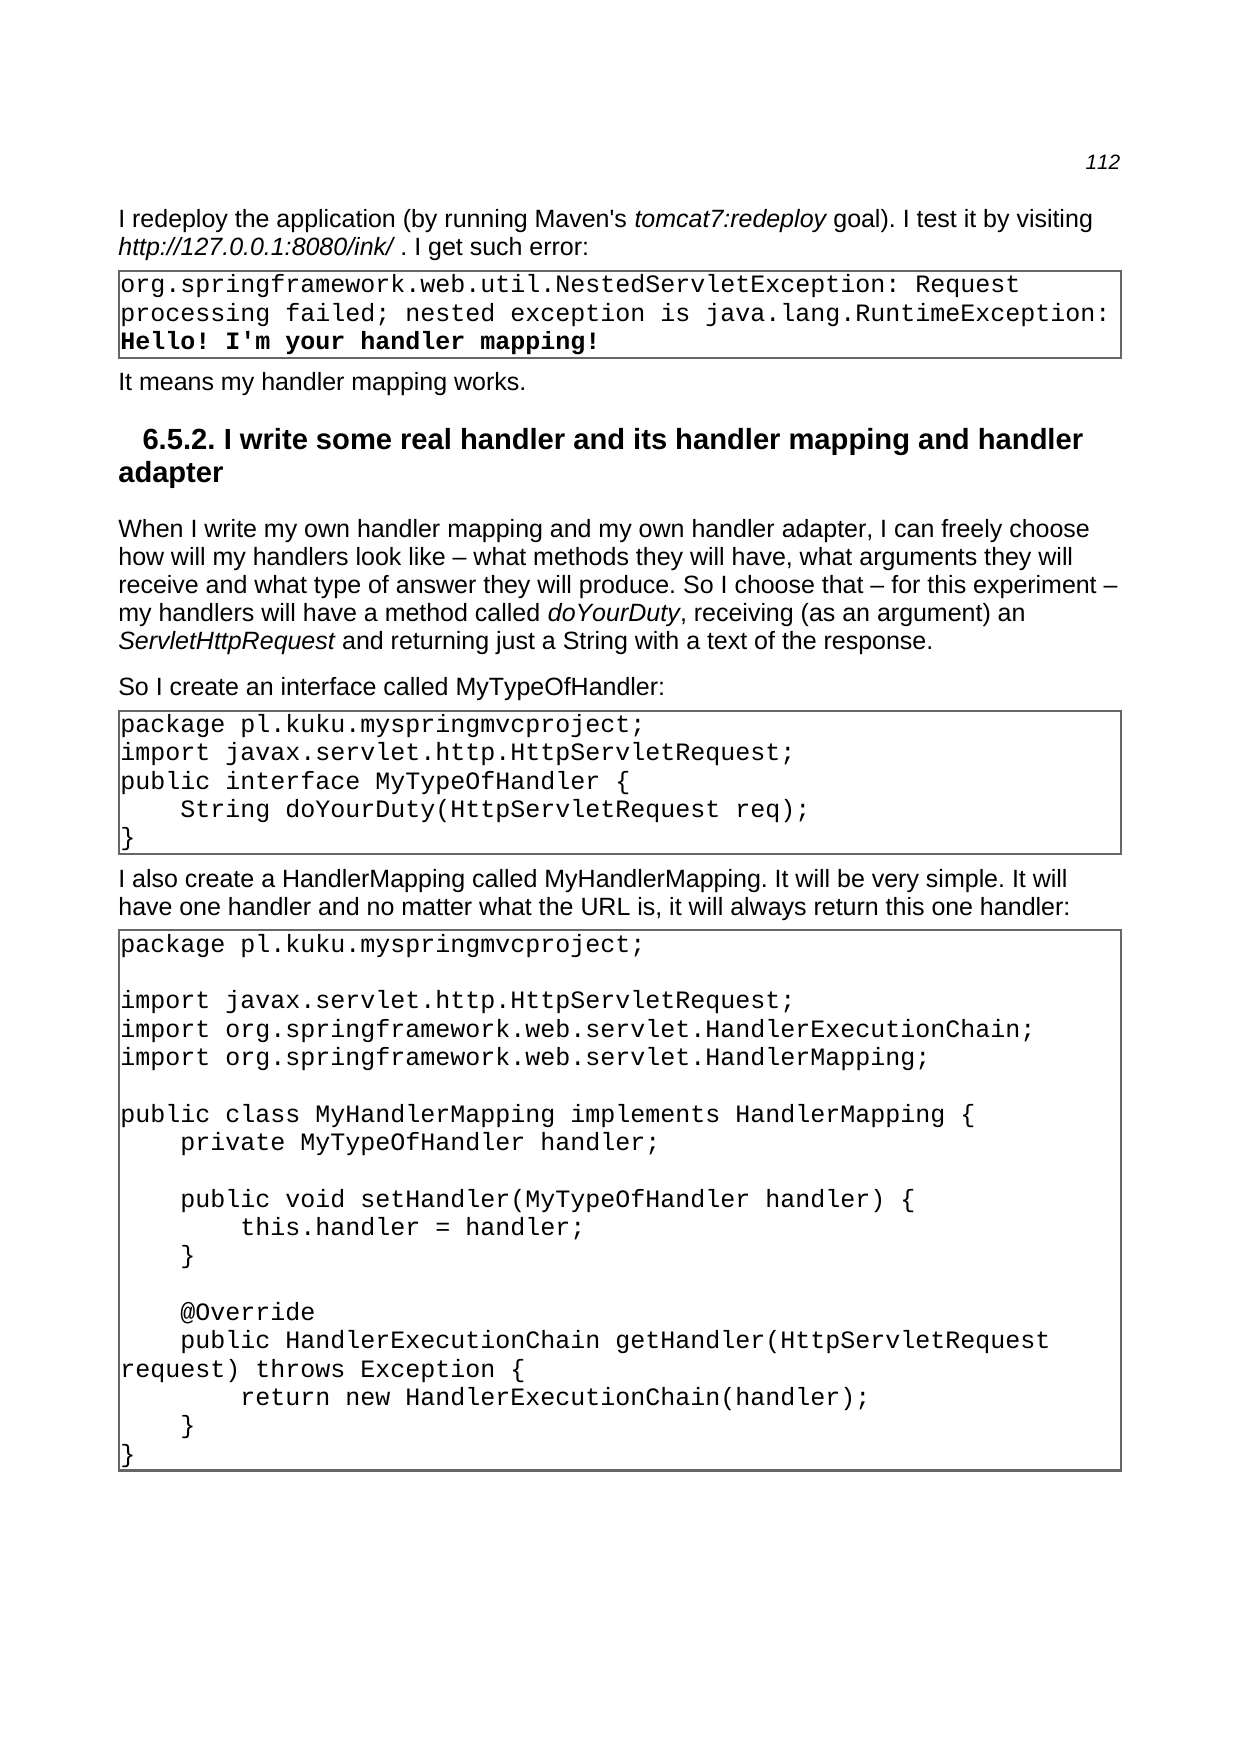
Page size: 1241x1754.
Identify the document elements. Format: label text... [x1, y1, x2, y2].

text When I write my own handler mapping and my own handler adapter, I can freely choose how will my handlers look like – what methods they will have, what arguments they will receive and what type of answer they will produce. So I choose that – for this experiment – my handlers will have a method called doYourDuty, receiving (as an argument) an ServletHttpRequest and returning just a String with a text of the response. [118, 515, 1122, 655]
text return new HandlerExecutionChain(handler); [120, 1382, 1120, 1411]
text import org.springframework.web.servlet.HandlerMapping; [120, 1042, 1120, 1073]
text public HandlerExecutionChain getHandler(HttpServletRequest request) throws Exception { [120, 1326, 1120, 1382]
text import org.springframework.web.servlet.HandlerExecutionChain; [120, 1014, 1120, 1042]
text } [120, 1411, 1120, 1439]
text package pl.kuku.myspringmvcproject; [120, 712, 1120, 738]
text import javax.servlet.http.HttpServletRequest; [120, 986, 1120, 1014]
text So I create an interface called MyTypeOfHandler: [118, 673, 1122, 701]
text public void setHandler(MyTypeOfHandler handler) { [120, 1184, 1120, 1212]
text I redeploy the application (by running Maven's tomcat7:redeploy goal). I test it by visiting http://127.0.0.1:8080/ink/ . I get such error: [118, 205, 1122, 261]
text @Override [120, 1297, 1120, 1326]
text I also create a HandlerMapping called MyHandlerMapping. It will be very simple. It will have one handler and no matter what the URL is, it will always return this one handler: [118, 864, 1122, 920]
text this.handler = handler; [120, 1212, 1120, 1241]
text It means my handler mapping works. [118, 368, 1122, 396]
text org.springframework.web.util.NestedServletException: Request processing failed; nested exception is java.lang.RuntimeException: Hello! I'm your handler mapping! [120, 272, 1120, 357]
text } [120, 1439, 1120, 1469]
text package pl.kuku.myspringmvcproject; [120, 931, 1120, 959]
text String doYourDuty(HttpServletRequest req); [120, 794, 1120, 823]
subtitle I write some real handler and its handler mapping and handler adapter [118, 423, 1122, 488]
text } [120, 1241, 1120, 1271]
text public class MyHandlerMapping implements HandlerMapping { [120, 1099, 1120, 1127]
text import javax.servlet.http.HttpServletRequest; [120, 738, 1120, 766]
text public interface MyTypeOfHandler { [120, 766, 1120, 794]
text private MyTypeOfHandler handler; [120, 1127, 1120, 1158]
text } [120, 823, 1120, 853]
